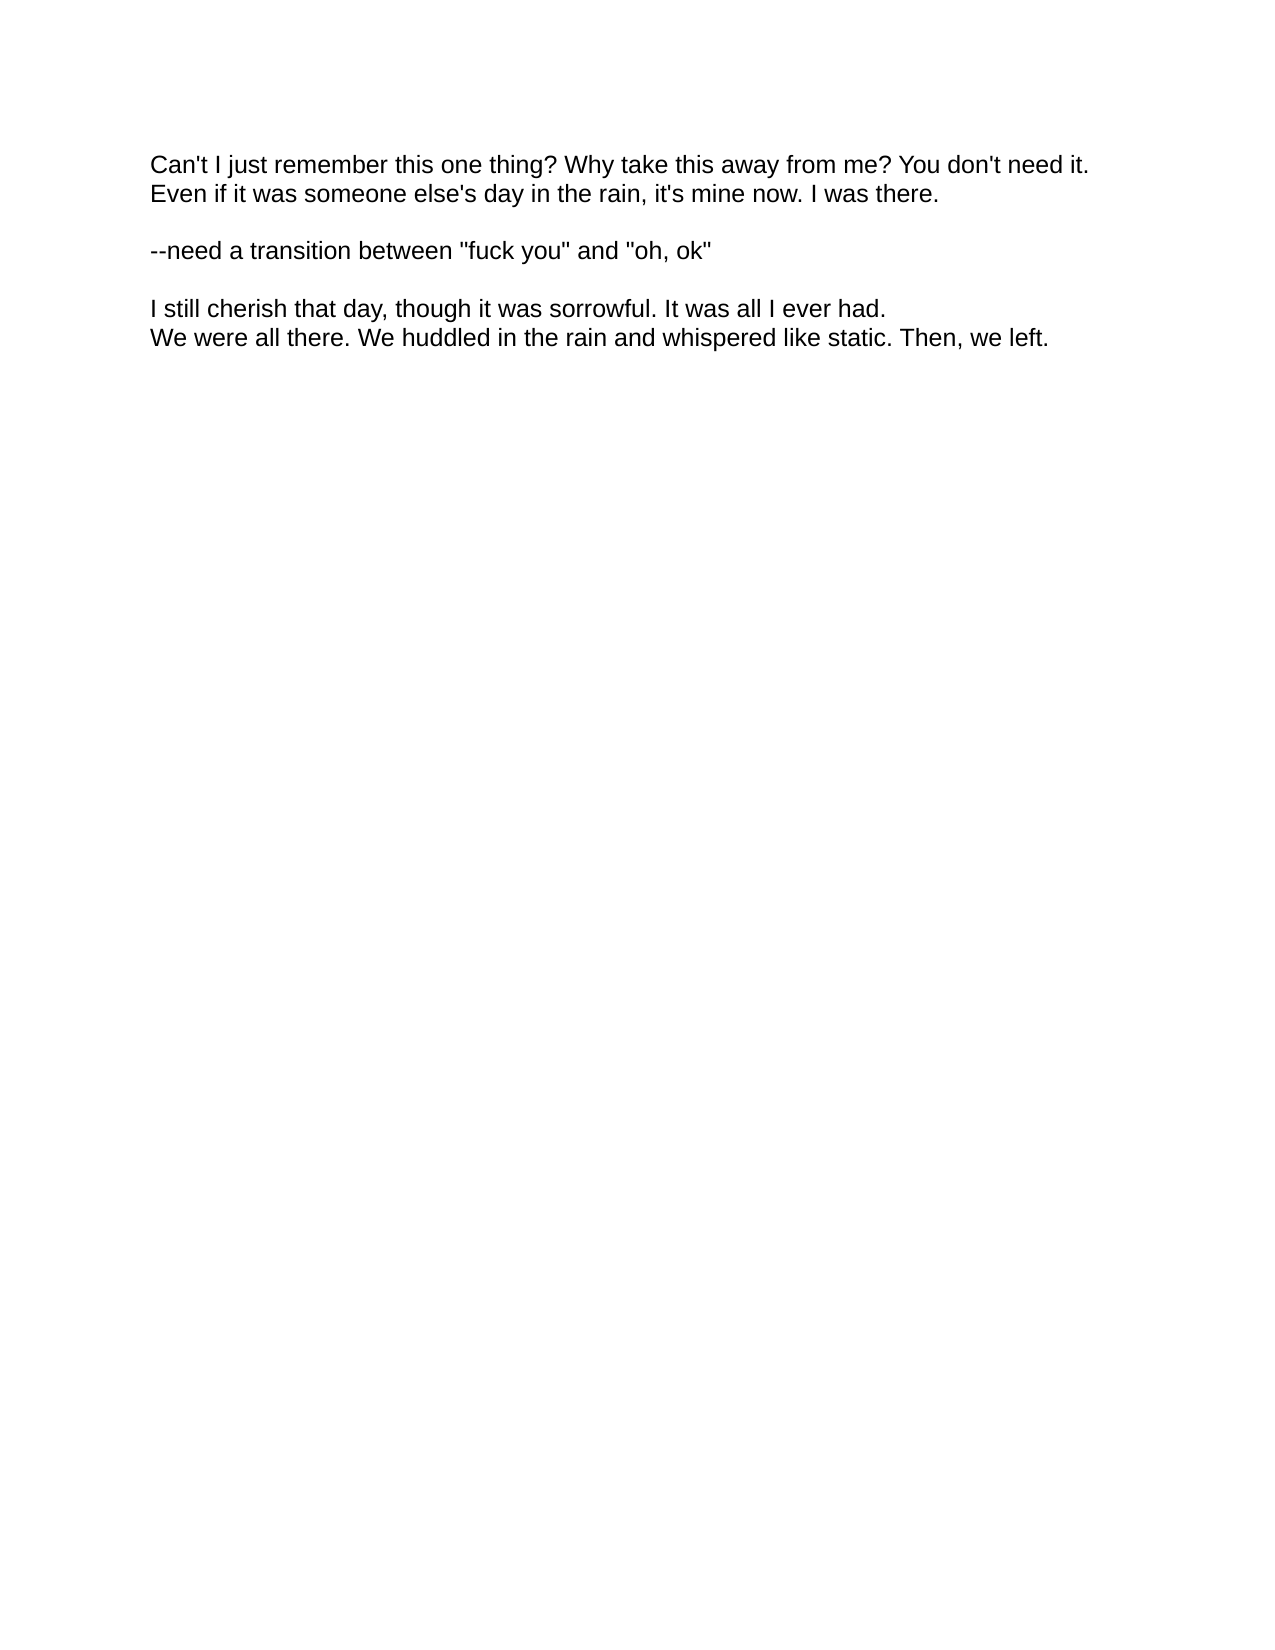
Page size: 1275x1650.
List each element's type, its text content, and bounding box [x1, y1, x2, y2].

text Can't I just remember this one thing? Why take this away from me? You don't need it. [150, 150, 1125, 179]
text I still cherish that day, though it was sorrowful. It was all I ever had. [150, 294, 1125, 322]
text Even if it was someone else's day in the rain, it's mine now. I was there. [150, 179, 1125, 207]
text --need a transition between "fuck you" and "oh, ok" [150, 236, 1125, 265]
text We were all there. We huddled in the rain and whispered like static. Then, we left. [150, 322, 1125, 351]
